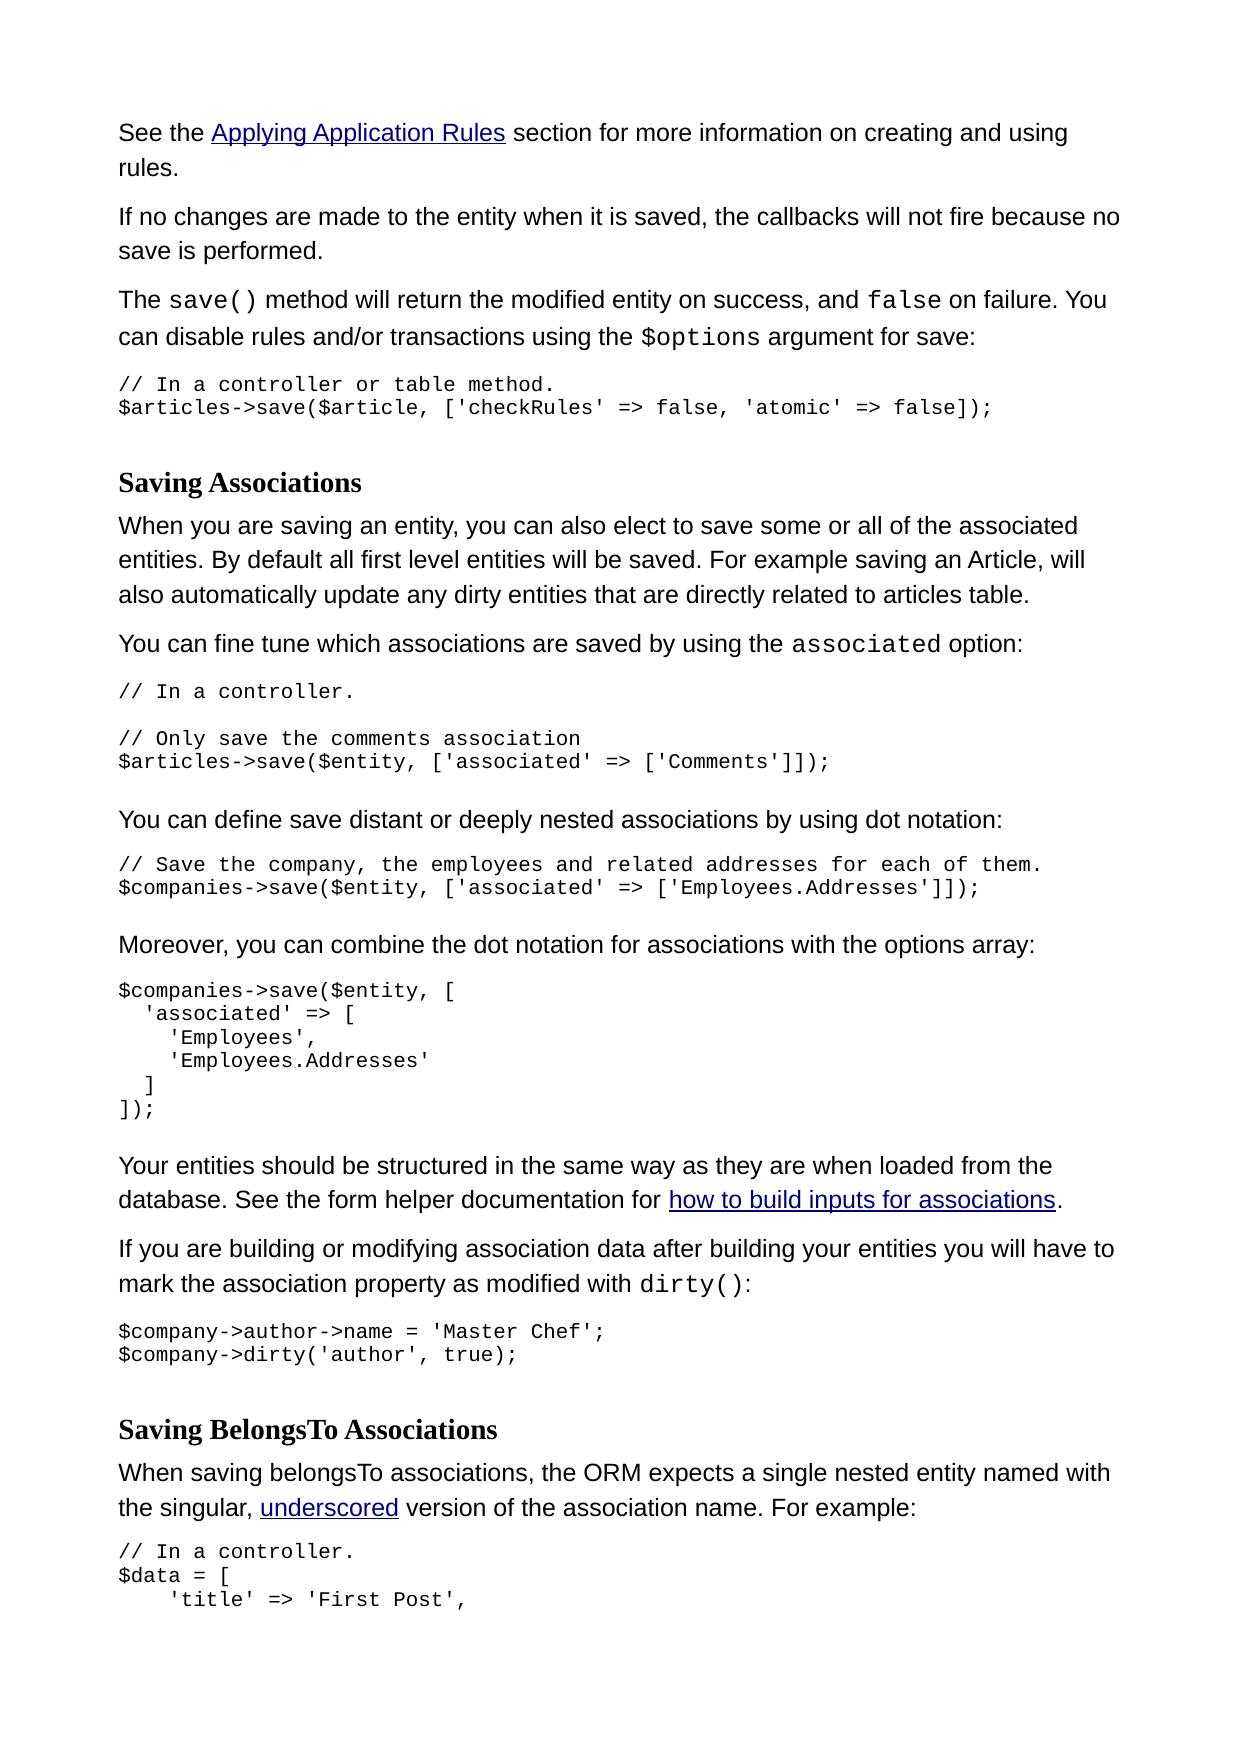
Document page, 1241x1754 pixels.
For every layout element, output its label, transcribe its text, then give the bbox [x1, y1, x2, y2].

text 'Employees', [118, 1027, 1122, 1051]
text 'title' => 'First Post', [118, 1589, 1122, 1612]
subtitle Saving Associations [118, 465, 1122, 498]
text $company->author->name = 'Master Chef'; [118, 1321, 1122, 1344]
text $company->dirty('author', true); [118, 1344, 1122, 1368]
text // In a controller. [118, 681, 1122, 704]
text If no changes are made to the entity when it is saved, the callbacks will not fire because no save is performed. [118, 202, 1122, 265]
text 'Employees.Addresses' [118, 1051, 1122, 1074]
text If you are building or modifying association data after building your entities you will have to mark the association property as modified with dirty(): [118, 1234, 1122, 1300]
text $companies->save($entity, ['associated' => ['Employees.Addresses']]); [118, 877, 1122, 901]
text You can fine tune which associations are saved by using the associated option: [118, 629, 1122, 660]
text $data = [ [118, 1565, 1122, 1589]
text Moreover, you can combine the dot notation for associations with the options array: [118, 931, 1122, 959]
text 'associated' => [ [118, 1003, 1122, 1027]
text // In a controller or table method. [118, 373, 1122, 397]
text ]); [118, 1098, 1122, 1121]
text Your entities should be structured in the same way as they are when loaded from the database. See the form helper documentation for how to build inputs for associations. [118, 1151, 1122, 1214]
subtitle Saving BelongsTo Associations [118, 1412, 1122, 1446]
text You can define save distant or deeply nested associations by using dot notation: [118, 805, 1122, 833]
text $articles->save($article, ['checkRules' => false, 'atomic' => false]); [118, 397, 1122, 421]
text When saving belongsTo associations, the ORM expects a single nested entity named with the singular, underscored version of the association name. For example: [118, 1458, 1122, 1521]
text When you are saving an entity, you can also elect to save some or all of the associated entities. By default all first level entities will be saved. For example saving an Article, will also automatically update any dirty entities that are directly related to articles table. [118, 511, 1122, 609]
text $articles->save($entity, ['associated' => ['Comments']]); [118, 752, 1122, 775]
text See the Applying Application Rules section for more information on creating and using rules. [118, 118, 1122, 181]
text // Save the company, the employees and related addresses for each of them. [118, 854, 1122, 877]
text $companies->save($entity, [ [118, 979, 1122, 1003]
text The save() method will return the modified entity on success, and false on failure. You can disable rules and/or transactions using the $options argument for save: [118, 285, 1122, 353]
text ] [118, 1074, 1122, 1098]
text // Only save the comments association [118, 728, 1122, 752]
text // In a controller. [118, 1542, 1122, 1565]
